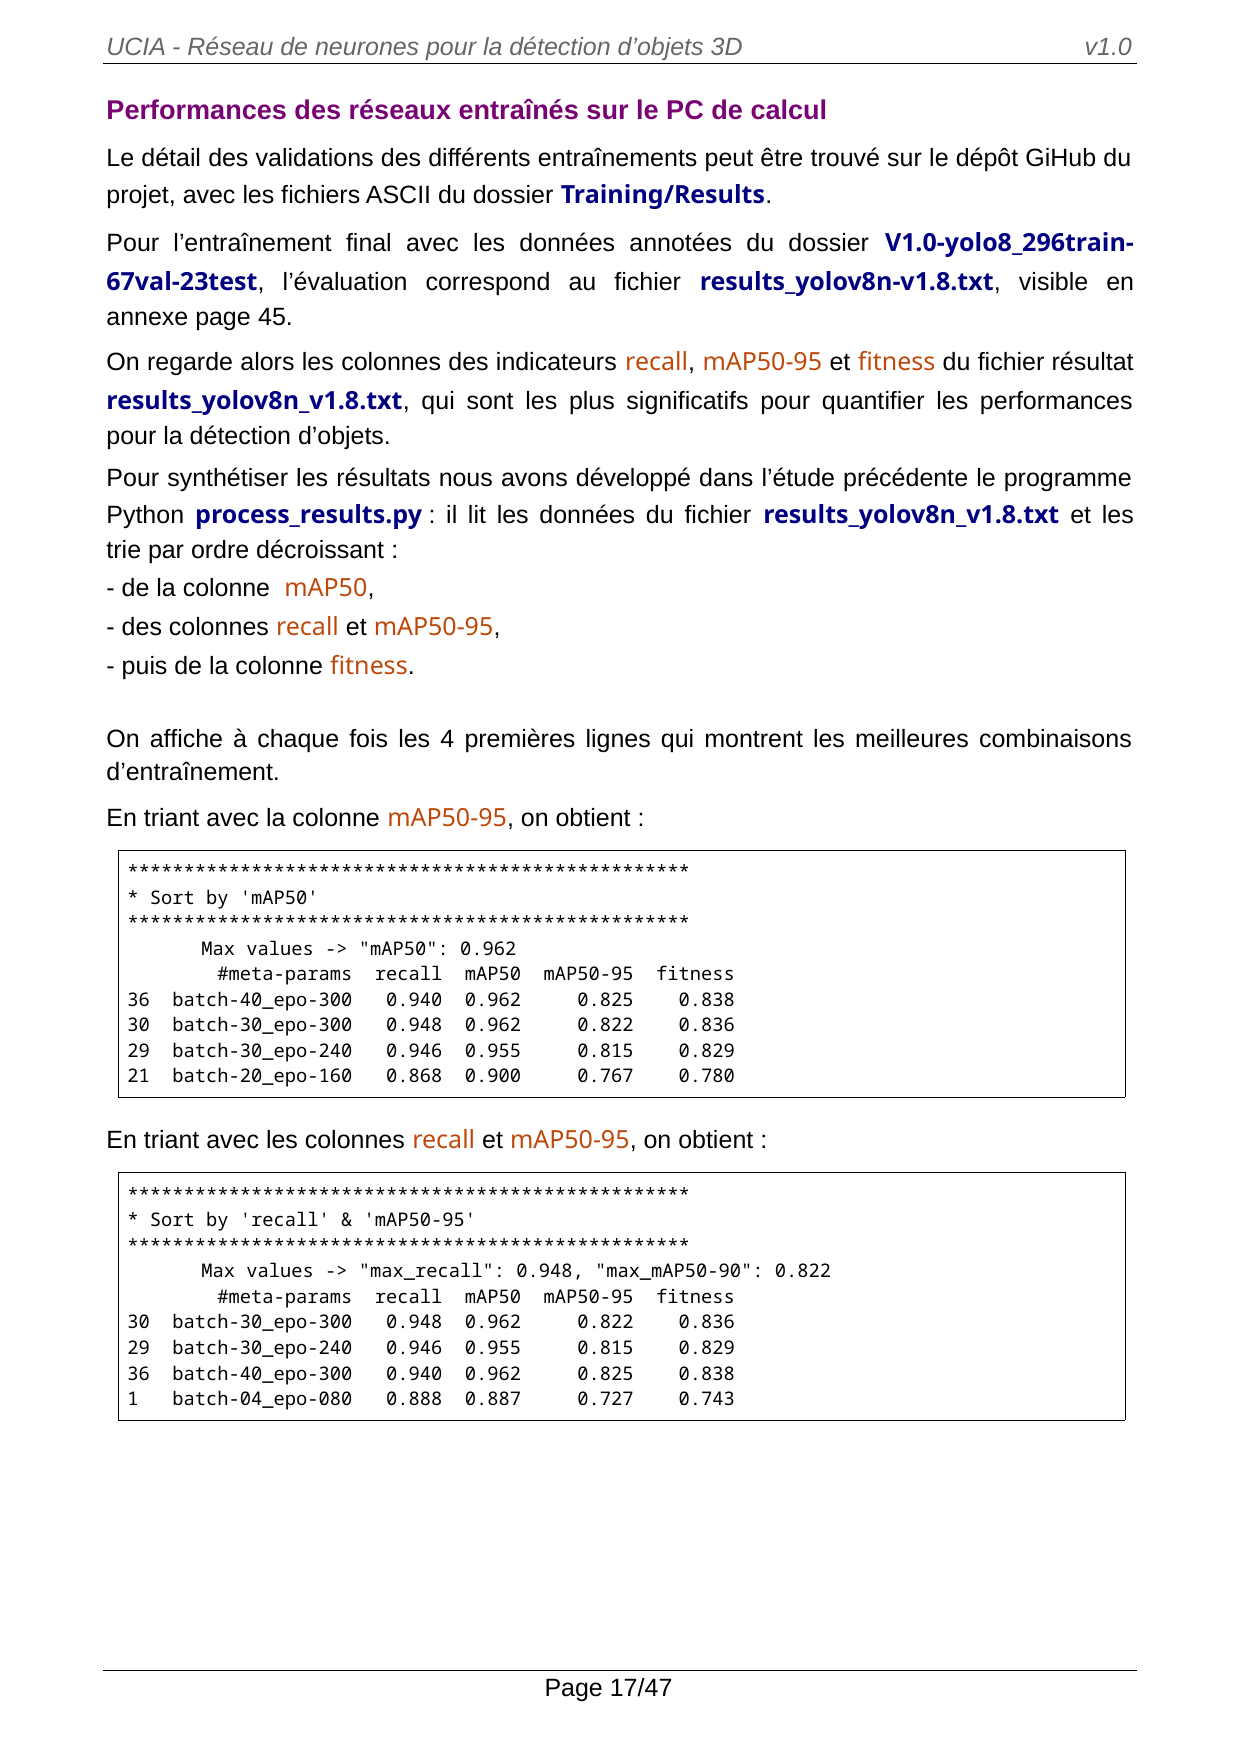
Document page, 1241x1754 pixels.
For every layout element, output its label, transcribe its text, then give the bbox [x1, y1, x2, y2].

text En triant avec les colonnes recall et mAP50-95, on obtient : [106, 1122, 1134, 1432]
text Max values -> "mAP50": 0.962 [127, 935, 1116, 961]
text 30 batch-30_epo-300 0.948 0.962 0.822 0.836 [127, 1309, 1116, 1334]
text ************************************************** [127, 1181, 1116, 1207]
text 29 batch-30_epo-240 0.946 0.955 0.815 0.829 [127, 1037, 1116, 1063]
text ************************************************** [127, 1232, 1116, 1258]
subtitle Performances des réseaux entraînés sur le PC de calcul [106, 94, 1134, 125]
text 1 batch-04_epo-080 0.888 0.887 0.727 0.743 [127, 1385, 1116, 1411]
text * Sort by 'recall' & 'mAP50-95' [127, 1207, 1116, 1232]
text #meta-params recall mAP50 mAP50-95 fitness [127, 1283, 1116, 1309]
text 21 batch-20_epo-160 0.868 0.900 0.767 0.780 [127, 1063, 1116, 1088]
text #meta-params recall mAP50 mAP50-95 fitness [127, 961, 1116, 986]
text On regarde alors les colonnes des indicateurs recall, mAP50-95 et fitness du fichier résultat results_yolov8n_v1.8.txt, qui sont les plus significatifs pour quantifier les performances pour la détection d’objets. [106, 344, 1134, 450]
text Pour synthétiser les résultats nous avons développé dans l’étude précédente le programme Python process_results.py : il lit les données du fichier results_yolov8n_v1.8.txt et les trie par ordre décroissant : - de la colonne mAP50, - des colonnes recall et mAP50-95, - puis de la colonne fitness. [106, 463, 1134, 682]
text En triant avec la colonne mAP50-95, on obtient : [106, 799, 1134, 1109]
text * Sort by 'mAP50' [127, 884, 1116, 909]
text ************************************************** [127, 858, 1116, 884]
text On affiche à chaque fois les 4 premières lignes qui montrent les meilleures combinaisons d’entraînement. [106, 724, 1134, 786]
text ************************************************** [127, 909, 1116, 935]
text Max values -> "max_recall": 0.948, "max_mAP50-90": 0.822 [127, 1258, 1116, 1283]
text Pour l’entraînement final avec les données annotées du dossier V1.0-yolo8_296train-67val-23test, l’évaluation correspond au fichier results_yolov8n-v1.8.txt, visible en annexe page 39. [106, 224, 1134, 331]
text Le détail des validations des différents entraînements peut être trouvé sur le dépôt GiHub du projet, avec les fichiers ASCII du dossier Training/Results. [106, 143, 1134, 211]
text 30 batch-30_epo-300 0.948 0.962 0.822 0.836 [127, 1012, 1116, 1037]
text 36 batch-40_epo-300 0.940 0.962 0.825 0.838 [127, 986, 1116, 1012]
text 36 batch-40_epo-300 0.940 0.962 0.825 0.838 [127, 1360, 1116, 1385]
text 29 batch-30_epo-240 0.946 0.955 0.815 0.829 [127, 1334, 1116, 1360]
